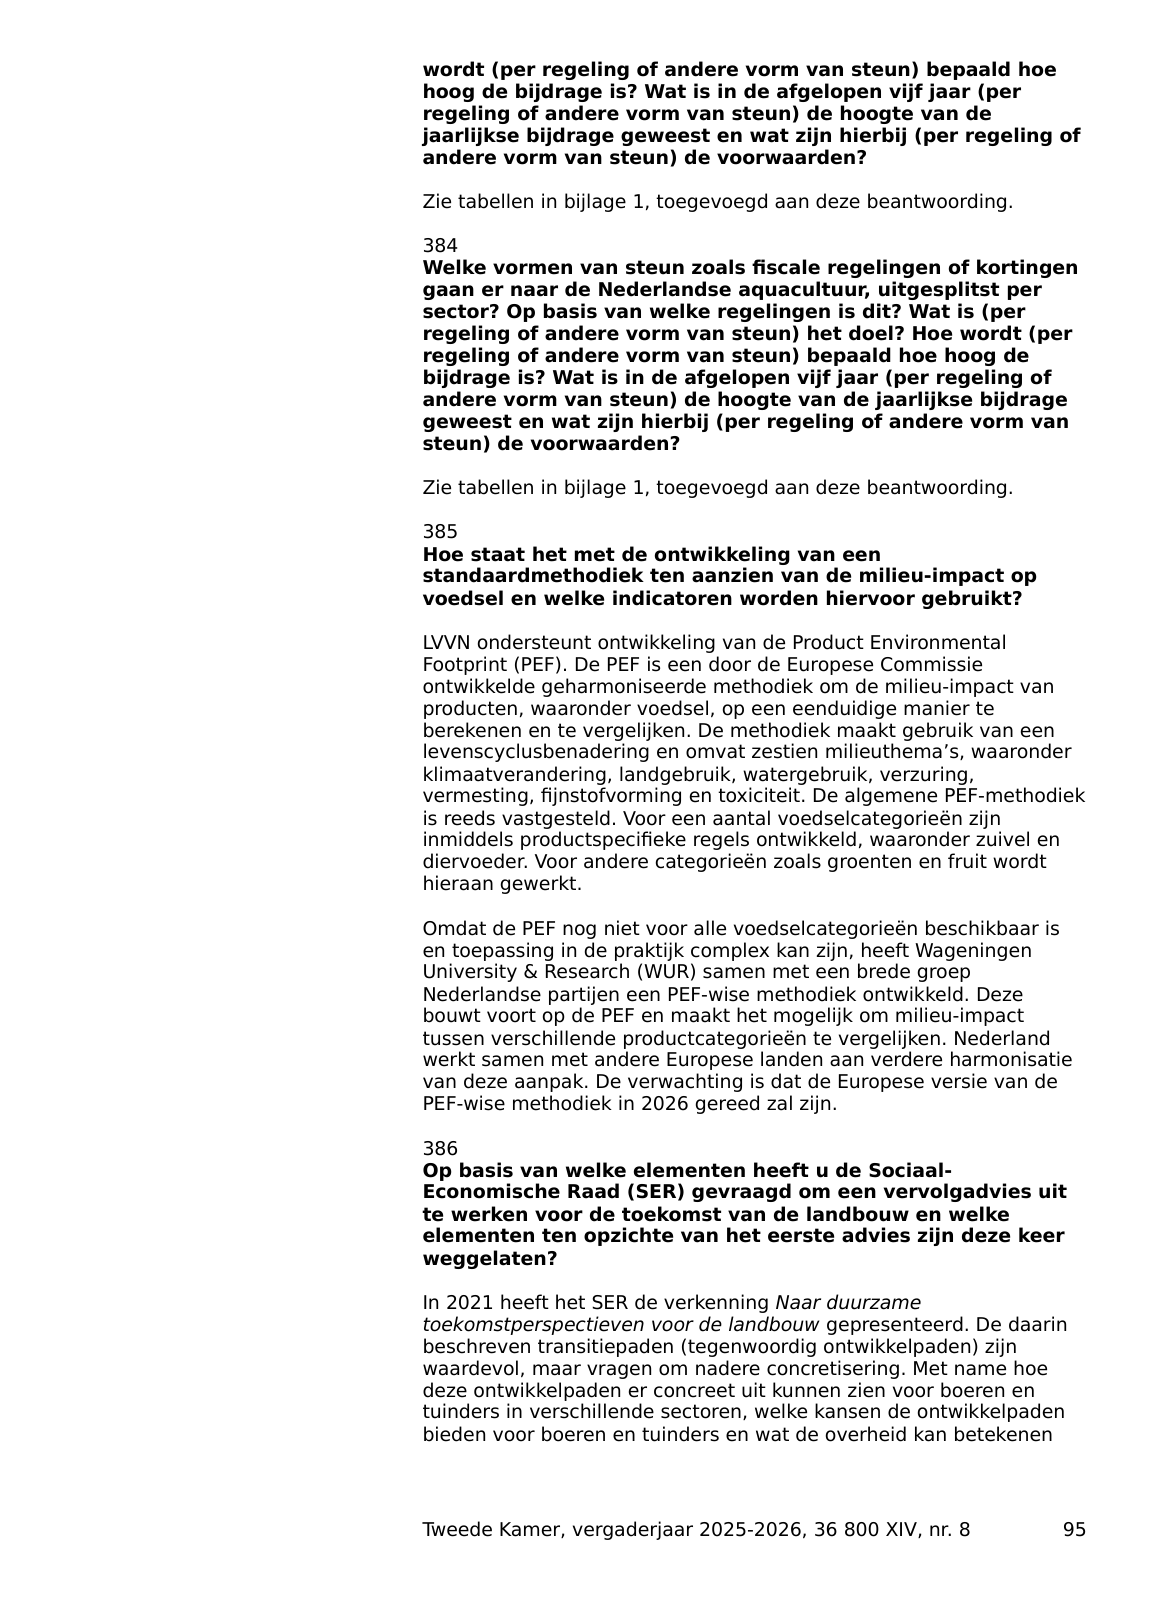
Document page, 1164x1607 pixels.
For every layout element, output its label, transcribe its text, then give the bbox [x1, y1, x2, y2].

text wordt (per regeling of andere vorm van steun) bepaald hoe hoog de bijdrage is? Wat is in de afgelopen vijf jaar (per regeling of andere vorm van steun) de hoogte van de jaarlijkse bijdrage geweest en wat zijn hierbij (per regeling of andere vorm van steun) de voorwaarden? [422, 59, 1087, 169]
text Op basis van welke elementen heeft u de Sociaal-Economische Raad (SER) gevraagd om een vervolgadvies uit te werken voor de toekomst van de landbouw en welke elementen ten opzichte van het eerste advies zijn deze keer weggelaten? [422, 1159, 1087, 1269]
text 385 [422, 521, 1087, 543]
text 386 [422, 1137, 1087, 1159]
text Welke vormen van steun zoals fiscale regelingen of kortingen gaan er naar de Nederlandse aquacultuur, uitgesplitst per sector? Op basis van welke regelingen is dit? Wat is (per regeling of andere vorm van steun) het doel? Hoe wordt (per regeling of andere vorm van steun) bepaald hoe hoog de bijdrage is? Wat is in de afgelopen vijf jaar (per regeling of andere vorm van steun) de hoogte van de jaarlijkse bijdrage geweest en wat zijn hierbij (per regeling of andere vorm van steun) de voorwaarden? [422, 257, 1087, 455]
text 384 [422, 235, 1087, 257]
text Hoe staat het met de ontwikkeling van een standaardmethodiek ten aanzien van de milieu-impact op voedsel en welke indicatoren worden hiervoor gebruikt? [422, 543, 1087, 609]
text LVVN ondersteunt ontwikkeling van de Product Environmental Footprint (PEF). De PEF is een door de Europese Commissie ontwikkelde geharmoniseerde methodiek om de milieu-impact van producten, waaronder voedsel, op een eenduidige manier te berekenen en te vergelijken. De methodiek maakt gebruik van een levenscyclusbenadering en omvat zestien milieuthema’s, waaronder klimaatverandering, landgebruik, watergebruik, verzuring, vermesting, fijnstofvorming en toxiciteit. De algemene PEF-methodiek is reeds vastgesteld. Voor een aantal voedselcategorieën zijn inmiddels productspecifieke regels ontwikkeld, waaronder zuivel en diervoeder. Voor andere categorieën zoals groenten en fruit wordt hieraan gewerkt. [422, 632, 1087, 895]
text Omdat de PEF nog niet voor alle voedselcategorieën beschikbaar is en toepassing in de praktijk complex kan zijn, heeft Wageningen University & Research (WUR) samen met een brede groep Nederlandse partijen een PEF-wise methodiek ontwikkeld. Deze bouwt voort op de PEF en maakt het mogelijk om milieu-impact tussen verschillende productcategorieën te vergelijken. Nederland werkt samen met andere Europese landen aan verdere harmonisatie van deze aanpak. De verwachting is dat de Europese versie van de PEF-wise methodiek in 2026 gereed zal zijn. [422, 917, 1087, 1115]
text Zie tabellen in bijlage 1, toegevoegd aan deze beantwoording. [422, 477, 1087, 499]
text In 2021 heeft het SER de verkenning Naar duurzame toekomstperspectieven voor de landbouw gepresenteerd. De daarin beschreven transitiepaden (tegenwoordig ontwikkelpaden) zijn waardevol, maar vragen om nadere concretisering. Met name hoe deze ontwikkelpaden er concreet uit kunnen zien voor boeren en tuinders in verschillende sectoren, welke kansen de ontwikkelpaden bieden voor boeren en tuinders en wat de overheid kan betekenen [422, 1292, 1087, 1445]
text Zie tabellen in bijlage 1, toegevoegd aan deze beantwoording. [422, 191, 1087, 213]
